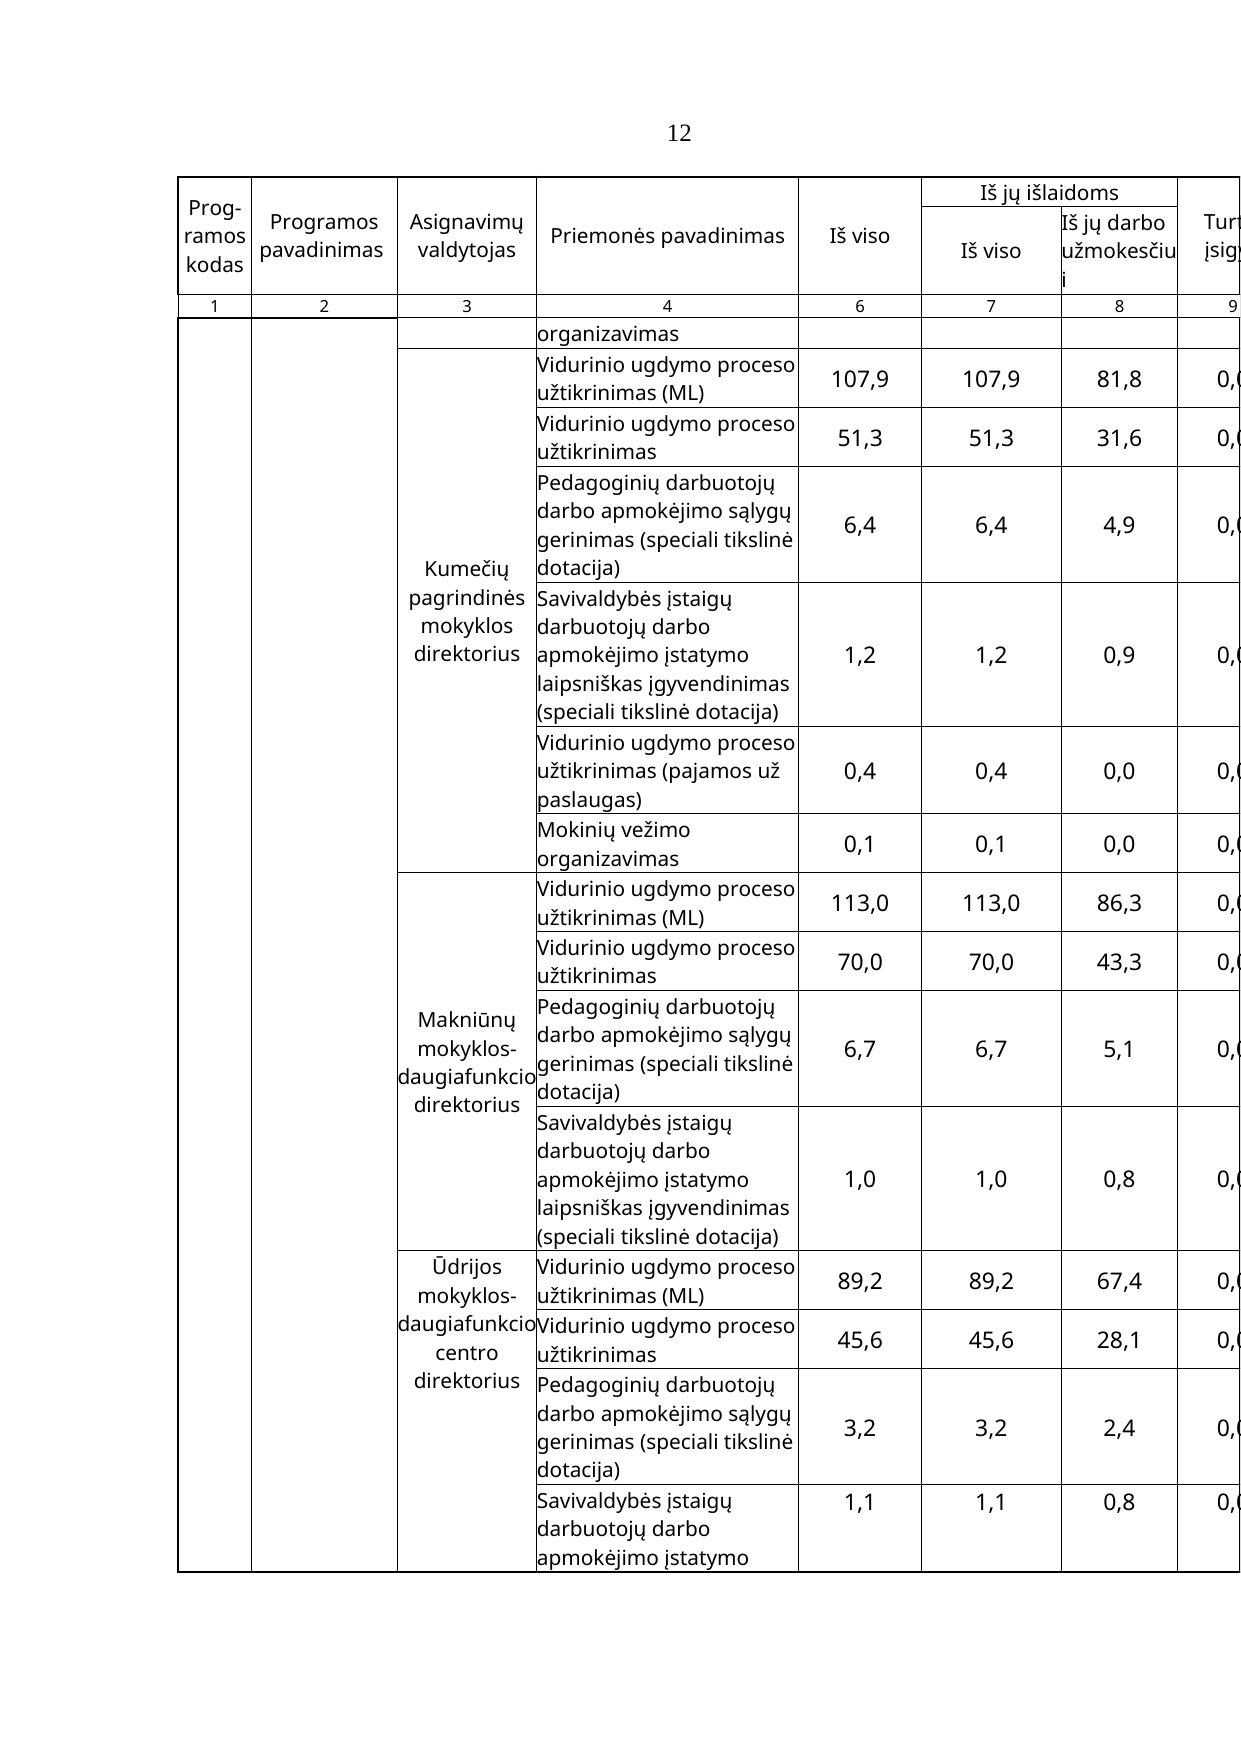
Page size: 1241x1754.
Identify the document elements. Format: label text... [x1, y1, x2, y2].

table_cell [799, 318, 921, 348]
table_cell 0,0 [1178, 1485, 1239, 1571]
table_cell 51,3 [922, 408, 1061, 466]
table_cell 4,9 [1062, 467, 1177, 582]
table_cell 113,0 [799, 873, 921, 931]
table_cell 0,0 [1062, 814, 1177, 872]
table_cell 3 [398, 295, 536, 317]
table_cell 0,0 [1178, 1369, 1239, 1484]
table_cell Vidurinio ugdymo proceso užtikrinimas (ML) [537, 1251, 798, 1309]
table_cell [252, 319, 397, 1571]
table_cell 89,2 [799, 1251, 921, 1309]
table_header Priemonės pavadinimas [537, 178, 798, 293]
table_cell Vidurinio ugdymo proceso užtikrinimas (pajamos už paslaugas) [537, 727, 798, 813]
table_cell Pedagoginių darbuotojų darbo apmokėjimo sąlygų gerinimas (speciali tikslinė dotacija) [537, 467, 798, 582]
table_cell 3,2 [799, 1369, 921, 1484]
table_cell 5,1 [1062, 991, 1177, 1106]
table_cell [398, 318, 536, 348]
table_cell [179, 319, 251, 1571]
table_cell 1,2 [799, 583, 921, 726]
table_cell 0,0 [1178, 467, 1239, 582]
table_cell 2 [252, 295, 397, 317]
table_cell 2,4 [1062, 1369, 1177, 1484]
table_header Prog-ramos kodas [179, 178, 251, 293]
table_cell 43,3 [1062, 932, 1177, 990]
table_cell 0,8 [1062, 1485, 1177, 1571]
table_header Turtui įsigyti [1178, 178, 1239, 293]
table_cell Mokinių vežimo organizavimas [537, 814, 798, 872]
table_cell 4 [537, 295, 798, 317]
table_cell Vidurinio ugdymo proceso užtikrinimas (ML) [537, 349, 798, 407]
table_cell 0,8 [1062, 1107, 1177, 1250]
table_cell 0,0 [1062, 727, 1177, 813]
table_cell Iš jų darbo užmokesčiui [1062, 207, 1177, 293]
table_cell 0,0 [1178, 727, 1239, 813]
table_cell 0,0 [1178, 318, 1239, 348]
table_header Iš jų išlaidoms [922, 178, 1177, 206]
table_cell 67,4 [1062, 1251, 1177, 1309]
table_cell 0,1 [922, 814, 1061, 872]
table_cell Pedagoginių darbuotojų darbo apmokėjimo sąlygų gerinimas (speciali tikslinė dotacija) [537, 991, 798, 1106]
table_cell organizavimas [537, 318, 798, 348]
table_cell 0,0 [1178, 349, 1239, 407]
table_cell 0,4 [799, 727, 921, 813]
table_cell 113,0 [922, 873, 1061, 931]
table_cell 28,1 [1062, 1310, 1177, 1368]
table_cell 0,1 [799, 814, 921, 872]
table_cell 1,2 [922, 583, 1061, 726]
table_cell 1,0 [799, 1107, 921, 1250]
table_cell 0,0 [1178, 991, 1239, 1106]
table_cell 70,0 [799, 932, 921, 990]
table_cell 0,0 [1178, 873, 1239, 931]
table_cell 0,4 [922, 727, 1061, 813]
table_header Programos pavadinimas [252, 178, 397, 293]
table_cell Pedagoginių darbuotojų darbo apmokėjimo sąlygų gerinimas (speciali tikslinė dotacija) [537, 1369, 798, 1484]
table_cell 6 [799, 295, 921, 317]
table_cell 45,6 [799, 1310, 921, 1368]
table_cell Savivaldybės įstaigų darbuotojų darbo apmokėjimo įstatymo laipsniškas įgyvendinimas (speciali tikslinė dotacija) [537, 1107, 798, 1250]
table_cell 9 [1178, 295, 1240, 317]
table_cell 70,0 [922, 932, 1061, 990]
table_cell 89,2 [922, 1251, 1061, 1309]
table_cell 3,2 [922, 1369, 1061, 1484]
table_cell 6,4 [799, 467, 921, 582]
table_cell 51,3 [799, 408, 921, 466]
table_cell Iš viso [922, 207, 1061, 293]
table_cell 1,1 [922, 1485, 1061, 1571]
table_cell [922, 318, 1061, 348]
table_cell 1,0 [922, 1107, 1061, 1250]
table_cell 0,0 [1178, 814, 1239, 872]
table_cell 6,7 [922, 991, 1061, 1106]
table_cell 0,0 [1178, 1310, 1239, 1368]
table_cell 107,9 [799, 349, 921, 407]
table_cell Kumečių pagrindinės mokyklos direktorius [398, 349, 536, 872]
table_cell 8 [1062, 295, 1177, 317]
table_cell 107,9 [922, 349, 1061, 407]
table_cell 6,4 [922, 467, 1061, 582]
table_cell Vidurinio ugdymo proceso užtikrinimas [537, 1310, 798, 1368]
table_header Asignavimų valdytojas [398, 178, 536, 293]
table_cell Ūdrijos mokyklos-daugiafunkcio centro direktorius [398, 1251, 536, 1571]
table_cell Savivaldybės įstaigų darbuotojų darbo apmokėjimo įstatymo [537, 1485, 798, 1571]
table_cell Vidurinio ugdymo proceso užtikrinimas [537, 408, 798, 466]
table_cell Vidurinio ugdymo proceso užtikrinimas (ML) [537, 873, 798, 931]
table_cell 1 [179, 295, 251, 317]
table_cell 0,0 [1178, 408, 1239, 466]
table_cell 0,9 [1062, 583, 1177, 726]
table_header Iš viso [799, 178, 921, 293]
table_cell Makniūnų mokyklos-daugiafunkcio direktorius [398, 873, 536, 1250]
table_cell [1062, 318, 1177, 348]
table_cell 0,0 [1178, 932, 1239, 990]
table_cell 45,6 [922, 1310, 1061, 1368]
table_cell 31,6 [1062, 408, 1177, 466]
table_cell 1,1 [799, 1485, 921, 1571]
table_cell 0,0 [1178, 583, 1239, 726]
table_cell Vidurinio ugdymo proceso užtikrinimas [537, 932, 798, 990]
table_cell 0,0 [1178, 1107, 1239, 1250]
table_cell 6,7 [799, 991, 921, 1106]
table_cell 86,3 [1062, 873, 1177, 931]
table_cell 7 [922, 295, 1061, 317]
table_cell 0,0 [1178, 1251, 1239, 1309]
table_cell Savivaldybės įstaigų darbuotojų darbo apmokėjimo įstatymo laipsniškas įgyvendinimas (speciali tikslinė dotacija) [537, 583, 798, 726]
table_cell 81,8 [1062, 349, 1177, 407]
